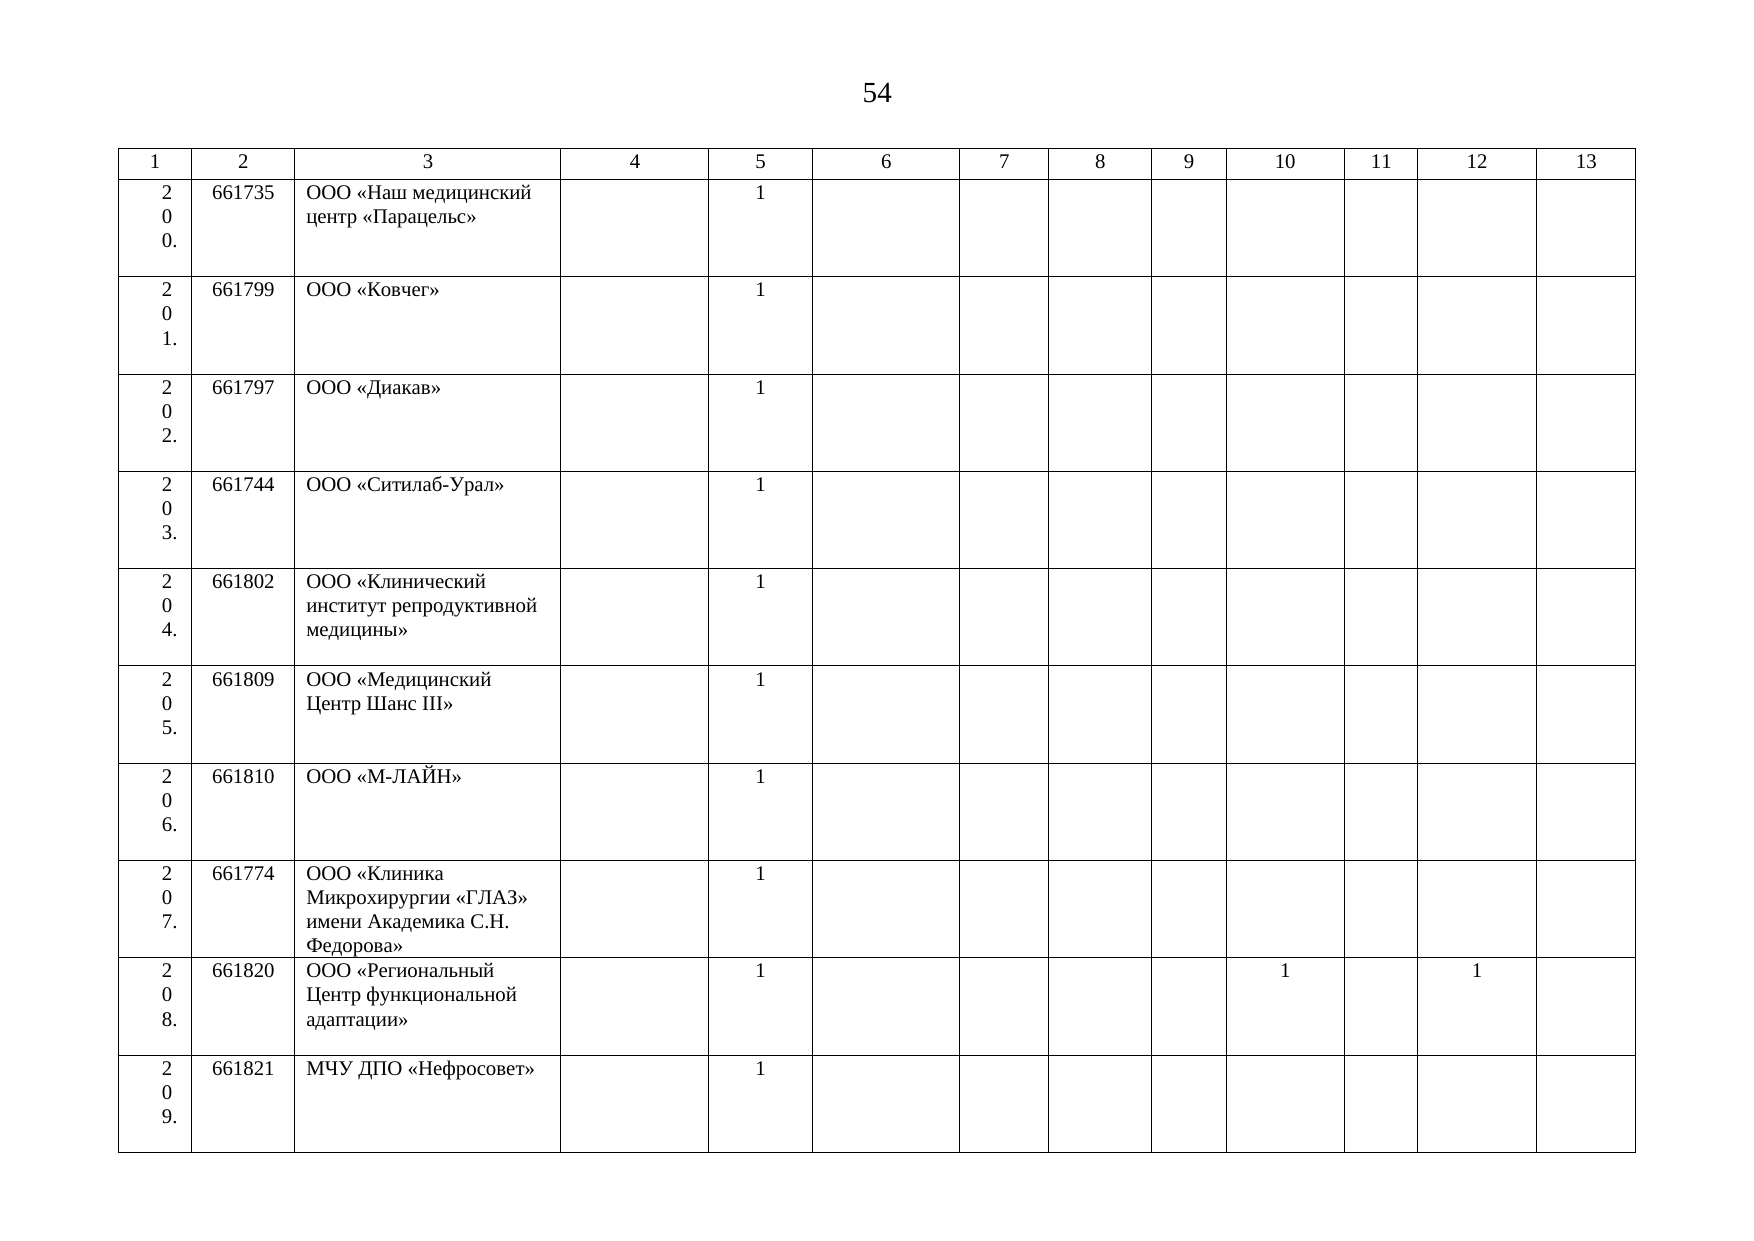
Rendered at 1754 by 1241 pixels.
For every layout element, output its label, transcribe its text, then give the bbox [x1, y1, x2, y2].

table_cell 661810 [192, 764, 294, 860]
table_cell [119, 180, 191, 276]
table_cell ООО «Ситилаб-Урал» [295, 472, 560, 568]
table_cell [561, 277, 708, 373]
table_cell [960, 375, 1048, 471]
table_cell [561, 375, 708, 471]
table_header 13 [1537, 149, 1635, 179]
table_cell 661774 [192, 861, 294, 957]
table_cell 1 [1418, 958, 1536, 1054]
table_cell [960, 472, 1048, 568]
table_cell [561, 472, 708, 568]
table_cell [1537, 277, 1635, 373]
table_cell [119, 958, 191, 1054]
table_cell [813, 861, 959, 957]
table_cell 661735 [192, 180, 294, 276]
table_cell ООО «М-ЛАЙН» [295, 764, 560, 860]
table_cell 1 [709, 375, 812, 471]
table_cell [1345, 277, 1417, 373]
table_cell ООО «Ковчег» [295, 277, 560, 373]
table_cell [119, 375, 191, 471]
table_cell 661797 [192, 375, 294, 471]
table_cell [813, 764, 959, 860]
table_cell [1152, 472, 1226, 568]
table_cell [1345, 569, 1417, 665]
table_cell [1345, 666, 1417, 763]
table_cell [960, 861, 1048, 957]
table_cell [1345, 958, 1417, 1054]
table_cell [813, 472, 959, 568]
table_cell [1152, 861, 1226, 957]
table_cell [1049, 764, 1151, 860]
table_cell [813, 1056, 959, 1152]
table_cell 661744 [192, 472, 294, 568]
table_cell [813, 180, 959, 276]
table_cell 1 [709, 861, 812, 957]
table_cell [1537, 861, 1635, 957]
table_cell [960, 764, 1048, 860]
table_cell [119, 861, 191, 957]
table_header 10 [1227, 149, 1344, 179]
table_cell [119, 277, 191, 373]
table_cell [960, 958, 1048, 1054]
table_cell [1537, 666, 1635, 763]
table_cell [1345, 472, 1417, 568]
table_cell [1227, 277, 1344, 373]
table_cell [1537, 1056, 1635, 1152]
table_header 2 [192, 149, 294, 179]
table_cell [561, 180, 708, 276]
table_cell [1537, 958, 1635, 1054]
table_cell ООО «Региональный Центр функциональной адаптации» [295, 958, 560, 1054]
table_cell ООО «Наш медицинский центр «Парацельс» [295, 180, 560, 276]
table_cell [1049, 1056, 1151, 1152]
table_cell [1345, 764, 1417, 860]
table_cell [1418, 569, 1536, 665]
table_cell 661821 [192, 1056, 294, 1152]
table_cell [561, 569, 708, 665]
table_cell 661799 [192, 277, 294, 373]
table_cell [1418, 666, 1536, 763]
table_header 11 [1345, 149, 1417, 179]
table_cell [813, 569, 959, 665]
table_cell 1 [709, 277, 812, 373]
table_cell [960, 569, 1048, 665]
table_cell [1345, 375, 1417, 471]
table_cell [1049, 958, 1151, 1054]
table_cell [813, 666, 959, 763]
table_cell [561, 666, 708, 763]
table_cell ООО «Медицинский Центр Шанс III» [295, 666, 560, 763]
table_cell 661820 [192, 958, 294, 1054]
table_cell 1 [709, 666, 812, 763]
table_cell [1049, 569, 1151, 665]
table_cell [1227, 180, 1344, 276]
table_cell [960, 277, 1048, 373]
table_cell [960, 666, 1048, 763]
table_cell [813, 277, 959, 373]
table_cell [1049, 472, 1151, 568]
table_cell [1418, 180, 1536, 276]
table_cell [1345, 180, 1417, 276]
table_cell [561, 861, 708, 957]
table_cell [960, 1056, 1048, 1152]
table_cell [960, 180, 1048, 276]
table_header 8 [1049, 149, 1151, 179]
table_cell [1049, 375, 1151, 471]
table_header 4 [561, 149, 708, 179]
table_cell 661802 [192, 569, 294, 665]
table_cell [1418, 375, 1536, 471]
table_cell [1537, 569, 1635, 665]
table_cell [1152, 569, 1226, 665]
table_cell [1049, 277, 1151, 373]
table_cell [1049, 180, 1151, 276]
table_cell [561, 1056, 708, 1152]
table_cell [1418, 472, 1536, 568]
table_cell [813, 375, 959, 471]
table_cell 1 [709, 1056, 812, 1152]
table_cell [1345, 861, 1417, 957]
table_cell 661809 [192, 666, 294, 763]
table_cell [119, 472, 191, 568]
table_cell [1537, 180, 1635, 276]
table_cell 1 [709, 764, 812, 860]
table_header 1 [119, 149, 191, 179]
table_cell 1 [709, 569, 812, 665]
table_cell 1 [1227, 958, 1344, 1054]
table_cell 1 [709, 472, 812, 568]
table_cell [1227, 666, 1344, 763]
table_header 12 [1418, 149, 1536, 179]
table_cell ООО «Клиника Микрохирургии «ГЛАЗ» имени Академика С.Н. Федорова» [295, 861, 560, 957]
table_cell [1227, 764, 1344, 860]
table_cell [119, 764, 191, 860]
table_cell [1227, 472, 1344, 568]
table_cell [1418, 277, 1536, 373]
table_cell [119, 666, 191, 763]
table_header 3 [295, 149, 560, 179]
table_cell [1418, 764, 1536, 860]
table_cell [1152, 180, 1226, 276]
table_cell ООО «Клинический институт репродуктивной медицины» [295, 569, 560, 665]
table_cell [1152, 277, 1226, 373]
table_cell [1537, 764, 1635, 860]
table_cell [1152, 375, 1226, 471]
table_cell [119, 1056, 191, 1152]
table_cell [1049, 861, 1151, 957]
table_cell [1227, 375, 1344, 471]
table_cell [561, 764, 708, 860]
table_header 6 [813, 149, 959, 179]
table_cell [1345, 1056, 1417, 1152]
table_cell [813, 958, 959, 1054]
table_cell [561, 958, 708, 1054]
table_cell [1227, 1056, 1344, 1152]
table_cell [1152, 666, 1226, 763]
table_cell МЧУ ДПО «Нефросовет» [295, 1056, 560, 1152]
table_cell 1 [709, 958, 812, 1054]
table_header 7 [960, 149, 1048, 179]
table_cell [1418, 1056, 1536, 1152]
table_cell 1 [709, 180, 812, 276]
table_cell [1152, 1056, 1226, 1152]
table_cell [1418, 861, 1536, 957]
table_cell [1227, 861, 1344, 957]
table_cell [1152, 764, 1226, 860]
table_header 5 [709, 149, 812, 179]
table_header 9 [1152, 149, 1226, 179]
table_cell [1537, 472, 1635, 568]
table_cell [1152, 958, 1226, 1054]
table_cell [1537, 375, 1635, 471]
table_cell ООО «Диакав» [295, 375, 560, 471]
table_cell [1049, 666, 1151, 763]
table_cell [119, 569, 191, 665]
table_cell [1227, 569, 1344, 665]
